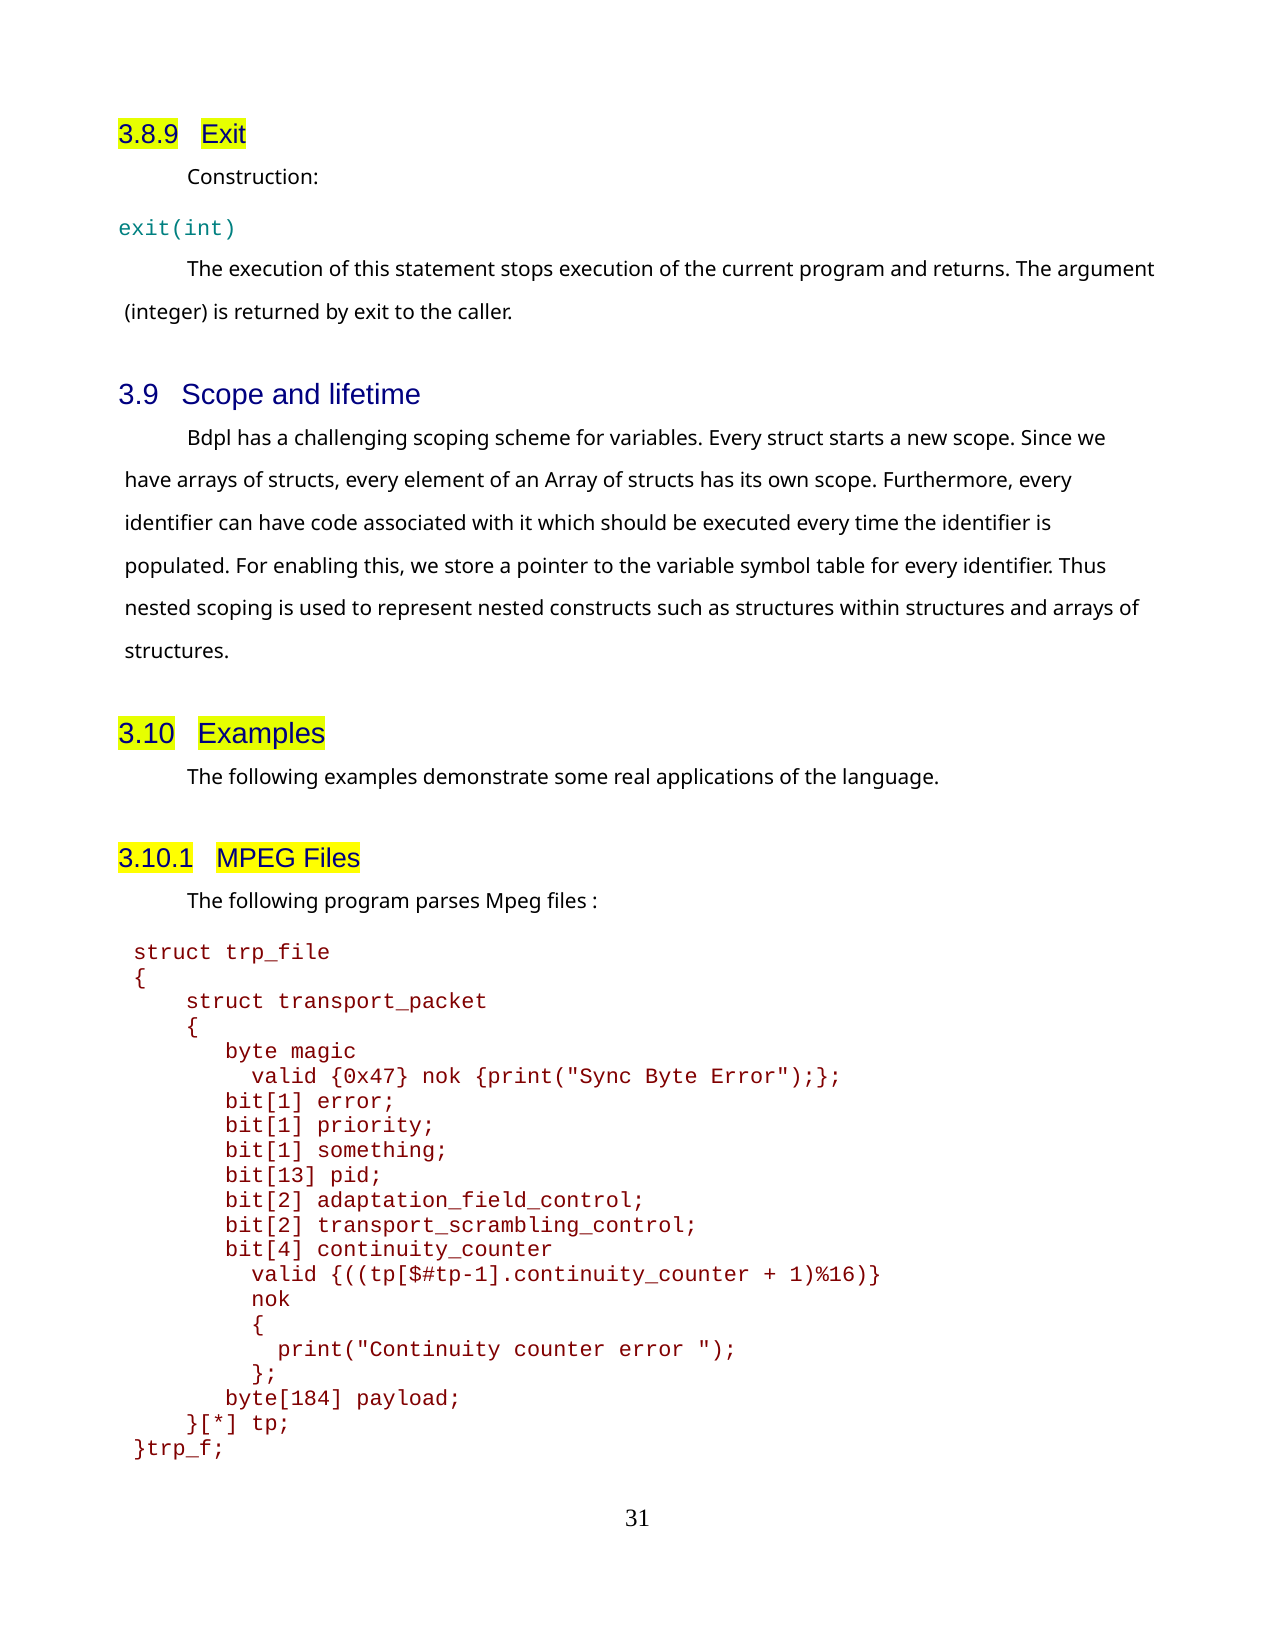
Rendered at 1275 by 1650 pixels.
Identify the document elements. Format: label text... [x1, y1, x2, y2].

text Construction: [124, 162, 1157, 190]
text Bdpl has a challenging scoping scheme for variables. Every struct starts a new scope. Since we have arrays of structs, every element of an Array of structs has its own scope. Furthermore, every identifier can have code associated with it which should be executed every time the identifier is populated. For enabling this, we store a pointer to the variable symbol table for every identifier. Thus nested scoping is used to represent nested constructs such as structures within structures and arrays of structures. [124, 423, 1157, 664]
text { [133, 1016, 1157, 1040]
text byte magic [133, 1040, 1157, 1065]
text bit[4] continuity_counter [133, 1239, 1157, 1263]
text bit[1] error; [133, 1090, 1157, 1115]
subtitle MPEG Files [118, 842, 1157, 873]
subtitle Exit [118, 118, 1157, 149]
text The following program parses Mpeg files : [124, 886, 1157, 914]
text }trp_f; [133, 1437, 1157, 1462]
text bit[1] priority; [133, 1115, 1157, 1139]
text struct transport_packet [133, 991, 1157, 1016]
text The following examples demonstrate some real applications of the language. [124, 762, 1157, 791]
text bit[2] adaptation_field_control; [133, 1189, 1157, 1214]
text exit(int) [118, 217, 1157, 242]
text bit[2] transport_scrambling_control; [133, 1214, 1157, 1239]
text { [133, 966, 1157, 991]
text }[*] tp; [133, 1412, 1157, 1437]
text bit[13] pid; [133, 1164, 1157, 1189]
subtitle Examples [118, 716, 1157, 750]
text byte[184] payload; [133, 1387, 1157, 1412]
text valid {((tp[$#tp-1].continuity_counter + 1)%16)} [133, 1263, 1157, 1288]
text }; [133, 1363, 1157, 1387]
text print("Continuity counter error "); [133, 1338, 1157, 1363]
text { [133, 1313, 1157, 1338]
text struct trp_file [133, 941, 1157, 966]
text valid {0x47} nok {print("Sync Byte Error");}; [133, 1065, 1157, 1090]
text bit[1] something; [133, 1139, 1157, 1164]
text The execution of this statement stops execution of the current program and returns. The argument (integer) is returned by exit to the caller. [124, 254, 1157, 325]
text nok [133, 1288, 1157, 1313]
subtitle Scope and lifetime [118, 377, 1157, 411]
